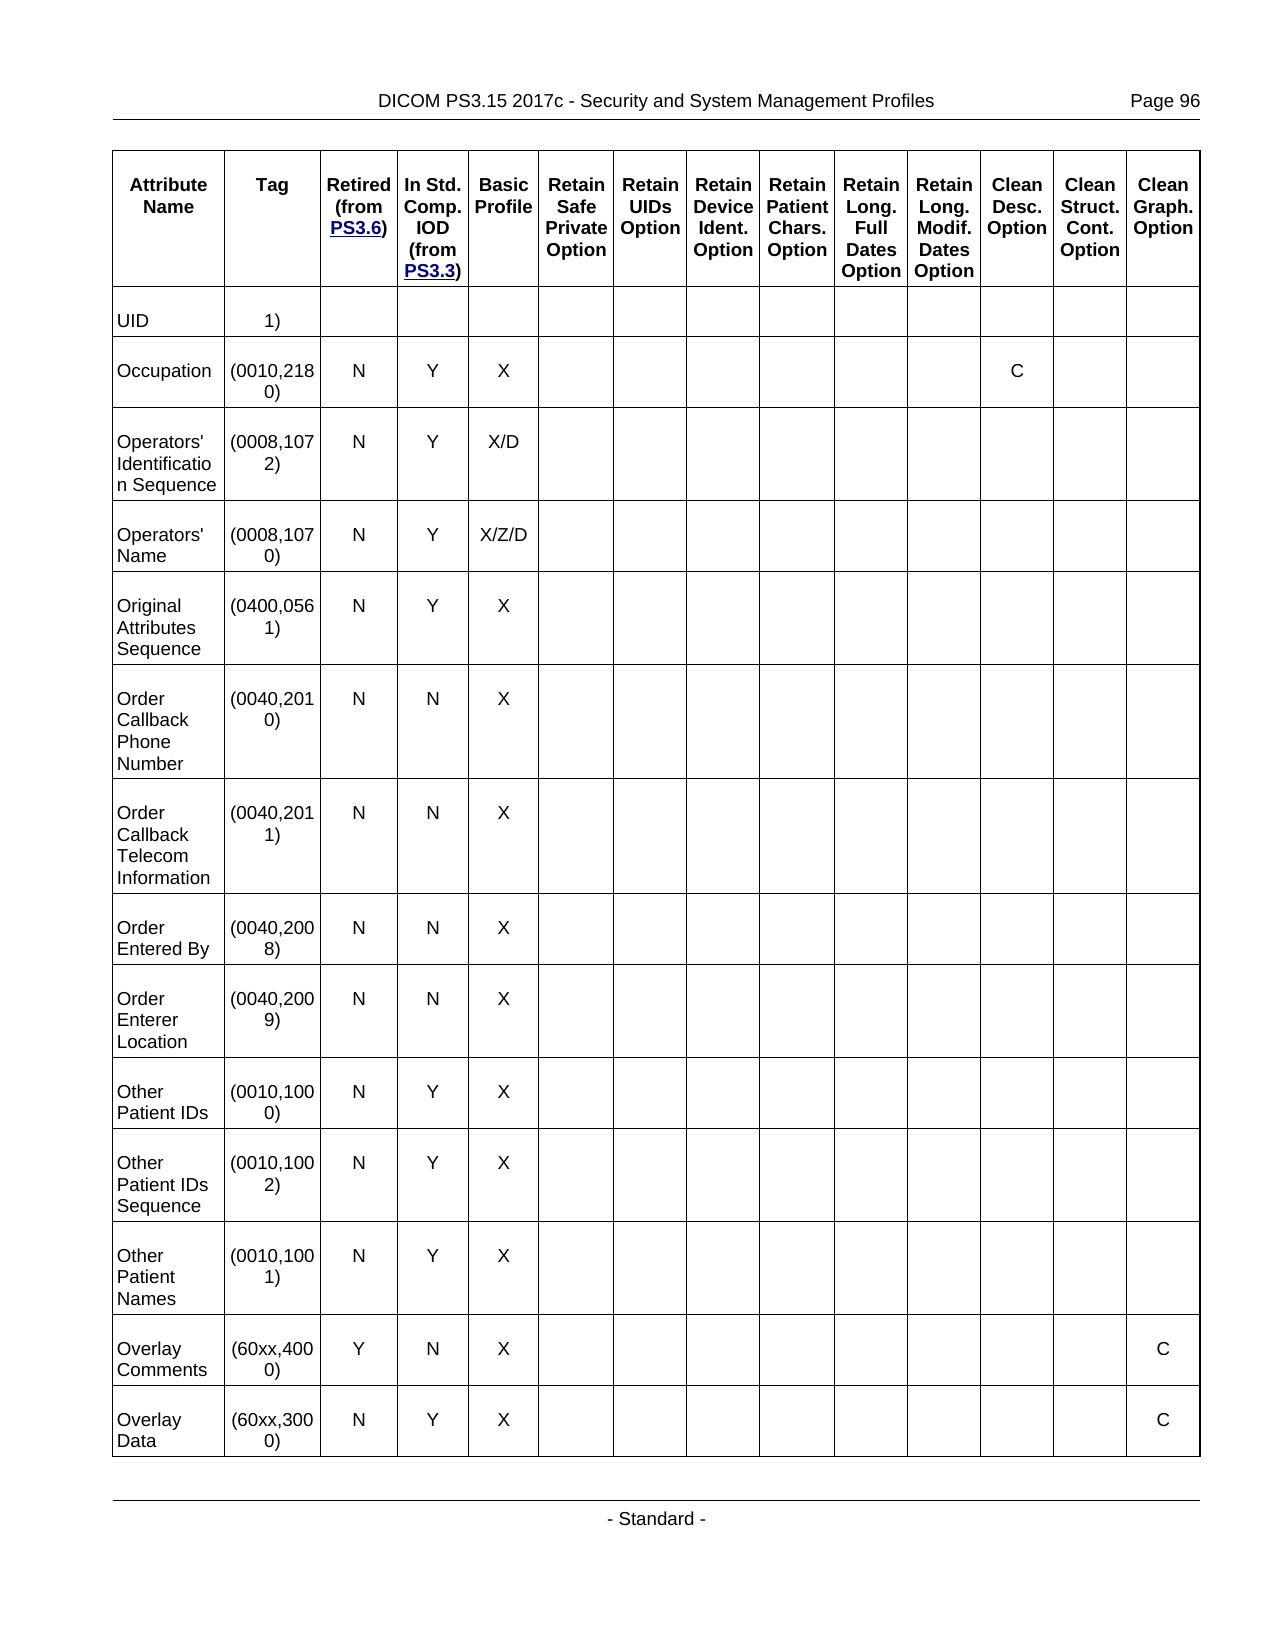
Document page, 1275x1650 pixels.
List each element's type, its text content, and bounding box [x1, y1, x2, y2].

table_cell N [398, 779, 468, 892]
table_cell [835, 408, 907, 500]
table_cell [835, 1129, 907, 1221]
table_header Retain Device Ident. Option [687, 151, 759, 286]
table_cell N [321, 1222, 397, 1313]
table_cell Other Patient Names [113, 1222, 224, 1313]
table_cell [760, 287, 834, 336]
table_cell [760, 337, 834, 407]
table_cell [1054, 665, 1126, 778]
table_cell [614, 1058, 686, 1128]
table_cell C [1127, 1386, 1199, 1456]
table_header Attribute Name [113, 151, 224, 286]
table_cell [1054, 1315, 1126, 1385]
table_cell 1) [225, 287, 320, 336]
table_cell [760, 1386, 834, 1456]
table_cell N [321, 779, 397, 892]
table_cell [539, 501, 613, 571]
table_header Retired (from PS3.6) [321, 151, 397, 286]
table_cell [539, 1315, 613, 1385]
table_cell (0010,1000) [225, 1058, 320, 1128]
table_cell [614, 894, 686, 964]
table_cell [687, 894, 759, 964]
table_cell [760, 1058, 834, 1128]
table_cell [908, 337, 980, 407]
table_cell Order Entered By [113, 894, 224, 964]
table_cell (0040,2008) [225, 894, 320, 964]
table_cell Operators' Identification Sequence [113, 408, 224, 500]
table_cell [614, 1386, 686, 1456]
table_cell [908, 665, 980, 778]
table_cell [835, 894, 907, 964]
table_header Retain Patient Chars. Option [760, 151, 834, 286]
table_cell [760, 665, 834, 778]
table_cell [908, 572, 980, 664]
table_cell N [321, 965, 397, 1057]
table_cell [908, 408, 980, 500]
table_cell Y [398, 1129, 468, 1221]
table_cell X [469, 1386, 538, 1456]
table_cell (0010,2180) [225, 337, 320, 407]
table_cell [760, 1222, 834, 1313]
table_cell N [321, 572, 397, 664]
table_cell [1054, 337, 1126, 407]
table_cell X [469, 1315, 538, 1385]
table_cell Original Attributes Sequence [113, 572, 224, 664]
table_cell [614, 779, 686, 892]
table_cell X [469, 965, 538, 1057]
table_cell [539, 965, 613, 1057]
table_cell [687, 337, 759, 407]
table_cell [614, 1222, 686, 1313]
table_cell [908, 1058, 980, 1128]
table_cell [1127, 501, 1199, 571]
table_cell Other Patient IDs [113, 1058, 224, 1128]
table_cell [760, 408, 834, 500]
table_cell N [321, 1386, 397, 1456]
table_cell N [321, 1058, 397, 1128]
table_cell [539, 665, 613, 778]
table_header In Std. Comp. IOD (from PS3.3) [398, 151, 468, 286]
table_cell [1054, 408, 1126, 500]
table_header Retain Long. Modif. Dates Option [908, 151, 980, 286]
table_cell [687, 1386, 759, 1456]
table_cell [1127, 894, 1199, 964]
table_cell [539, 1386, 613, 1456]
table_cell [760, 501, 834, 571]
table_cell [687, 965, 759, 1057]
table_cell [614, 337, 686, 407]
table_cell X [469, 337, 538, 407]
table_cell [687, 1058, 759, 1128]
table_cell [760, 1315, 834, 1385]
table_cell Y [398, 501, 468, 571]
table_cell [1054, 501, 1126, 571]
table_cell [469, 287, 538, 336]
table_cell (0010,1001) [225, 1222, 320, 1313]
table_cell [981, 1222, 1053, 1313]
table_cell X [469, 665, 538, 778]
table_cell [835, 287, 907, 336]
table_cell [539, 1222, 613, 1313]
table_cell [835, 1386, 907, 1456]
table_cell [1054, 894, 1126, 964]
table_cell [1054, 1386, 1126, 1456]
table_cell [908, 965, 980, 1057]
table_cell [1127, 408, 1199, 500]
table_cell [614, 572, 686, 664]
table_cell [539, 894, 613, 964]
table_cell X [469, 1129, 538, 1221]
table_cell [614, 287, 686, 336]
table_cell [687, 408, 759, 500]
table_cell [908, 501, 980, 571]
table_cell [908, 287, 980, 336]
table_header Clean Graph. Option [1127, 151, 1199, 286]
table_cell [321, 287, 397, 336]
table_cell [760, 965, 834, 1057]
table_cell [981, 572, 1053, 664]
table_cell [908, 1386, 980, 1456]
table_cell X [469, 1222, 538, 1313]
table_cell [687, 665, 759, 778]
table_cell N [398, 894, 468, 964]
table_cell [539, 779, 613, 892]
table_cell [981, 779, 1053, 892]
table_cell N [398, 965, 468, 1057]
table_header Basic Profile [469, 151, 538, 286]
table_cell Order Enterer Location [113, 965, 224, 1057]
table_cell (0040,2010) [225, 665, 320, 778]
table_cell Y [398, 1386, 468, 1456]
table_header Clean Struct. Cont. Option [1054, 151, 1126, 286]
table_cell (0040,2009) [225, 965, 320, 1057]
table_cell [687, 501, 759, 571]
table_cell [1127, 337, 1199, 407]
table_cell [1127, 287, 1199, 336]
table_cell [1054, 1058, 1126, 1128]
table_cell [981, 287, 1053, 336]
table_cell N [321, 501, 397, 571]
table_cell [835, 779, 907, 892]
table_cell [1127, 1129, 1199, 1221]
table_cell Occupation [113, 337, 224, 407]
table_cell [908, 779, 980, 892]
table_cell Y [398, 1222, 468, 1313]
table_cell [835, 665, 907, 778]
table_cell [981, 408, 1053, 500]
table_cell [1127, 965, 1199, 1057]
table_cell [981, 965, 1053, 1057]
table_cell [539, 408, 613, 500]
table_cell [981, 1058, 1053, 1128]
table_cell (60xx,4000) [225, 1315, 320, 1385]
table_cell [835, 501, 907, 571]
table_header Clean Desc. Option [981, 151, 1053, 286]
table_cell [835, 965, 907, 1057]
table_cell [908, 1315, 980, 1385]
table_cell [614, 1315, 686, 1385]
table_cell [1054, 1129, 1126, 1221]
table_cell Y [398, 408, 468, 500]
table_cell [981, 894, 1053, 964]
table_cell [614, 501, 686, 571]
table_cell [981, 1315, 1053, 1385]
table_cell UID [113, 287, 224, 336]
table_header Retain UIDs Option [614, 151, 686, 286]
table_cell [1127, 779, 1199, 892]
table_cell X [469, 1058, 538, 1128]
table_cell N [398, 665, 468, 778]
table_cell [687, 779, 759, 892]
table_cell [687, 1315, 759, 1385]
table_cell C [1127, 1315, 1199, 1385]
table_header Retain Safe Private Option [539, 151, 613, 286]
table_cell [1127, 665, 1199, 778]
table_cell (0008,1072) [225, 408, 320, 500]
table_cell [1054, 779, 1126, 892]
table_cell [835, 1315, 907, 1385]
table_cell [760, 894, 834, 964]
table_cell [760, 572, 834, 664]
table_cell [908, 894, 980, 964]
table_cell Y [398, 572, 468, 664]
table_cell Other Patient IDs Sequence [113, 1129, 224, 1221]
table_cell [687, 1222, 759, 1313]
table_cell [539, 287, 613, 336]
table_cell N [321, 337, 397, 407]
table_cell X [469, 894, 538, 964]
table_cell [614, 1129, 686, 1221]
table_cell [1054, 1222, 1126, 1313]
table_cell [908, 1222, 980, 1313]
table_cell Y [398, 1058, 468, 1128]
table_cell [835, 337, 907, 407]
table_cell (0008,1070) [225, 501, 320, 571]
table_cell [1127, 572, 1199, 664]
table_cell Overlay Data [113, 1386, 224, 1456]
table_cell [981, 1129, 1053, 1221]
table_cell [1127, 1058, 1199, 1128]
table_cell [1127, 1222, 1199, 1313]
table_cell [687, 287, 759, 336]
table_cell Y [398, 337, 468, 407]
table_cell N [321, 1129, 397, 1221]
table_cell N [398, 1315, 468, 1385]
table_cell N [321, 408, 397, 500]
table_cell X/D [469, 408, 538, 500]
table_cell [614, 665, 686, 778]
table_cell (0010,1002) [225, 1129, 320, 1221]
table_cell (0400,0561) [225, 572, 320, 664]
table_cell [835, 572, 907, 664]
table_cell [1054, 965, 1126, 1057]
table_cell Operators' Name [113, 501, 224, 571]
table_cell N [321, 665, 397, 778]
table_cell X [469, 779, 538, 892]
table_cell [539, 337, 613, 407]
table_cell [539, 1129, 613, 1221]
table_cell X [469, 572, 538, 664]
table_cell [981, 665, 1053, 778]
table_cell Order Callback Phone Number [113, 665, 224, 778]
table_cell X/Z/D [469, 501, 538, 571]
table_cell [614, 408, 686, 500]
table_cell (0040,2011) [225, 779, 320, 892]
table_cell [835, 1222, 907, 1313]
table_cell [908, 1129, 980, 1221]
table_header Tag [225, 151, 320, 286]
table_cell Order Callback Telecom Information [113, 779, 224, 892]
table_cell Y [321, 1315, 397, 1385]
table_cell [614, 965, 686, 1057]
table_cell [835, 1058, 907, 1128]
table_cell [539, 1058, 613, 1128]
table_cell [687, 572, 759, 664]
table_cell [687, 1129, 759, 1221]
table_cell [981, 501, 1053, 571]
table_cell N [321, 894, 397, 964]
table_cell [760, 1129, 834, 1221]
table_cell [1054, 287, 1126, 336]
table_cell Overlay Comments [113, 1315, 224, 1385]
table_cell [539, 572, 613, 664]
table_cell [760, 779, 834, 892]
table_cell C [981, 337, 1053, 407]
table_cell (60xx,3000) [225, 1386, 320, 1456]
table_header Retain Long. Full Dates Option [835, 151, 907, 286]
table_cell [1054, 572, 1126, 664]
table_cell [981, 1386, 1053, 1456]
table_cell [398, 287, 468, 336]
